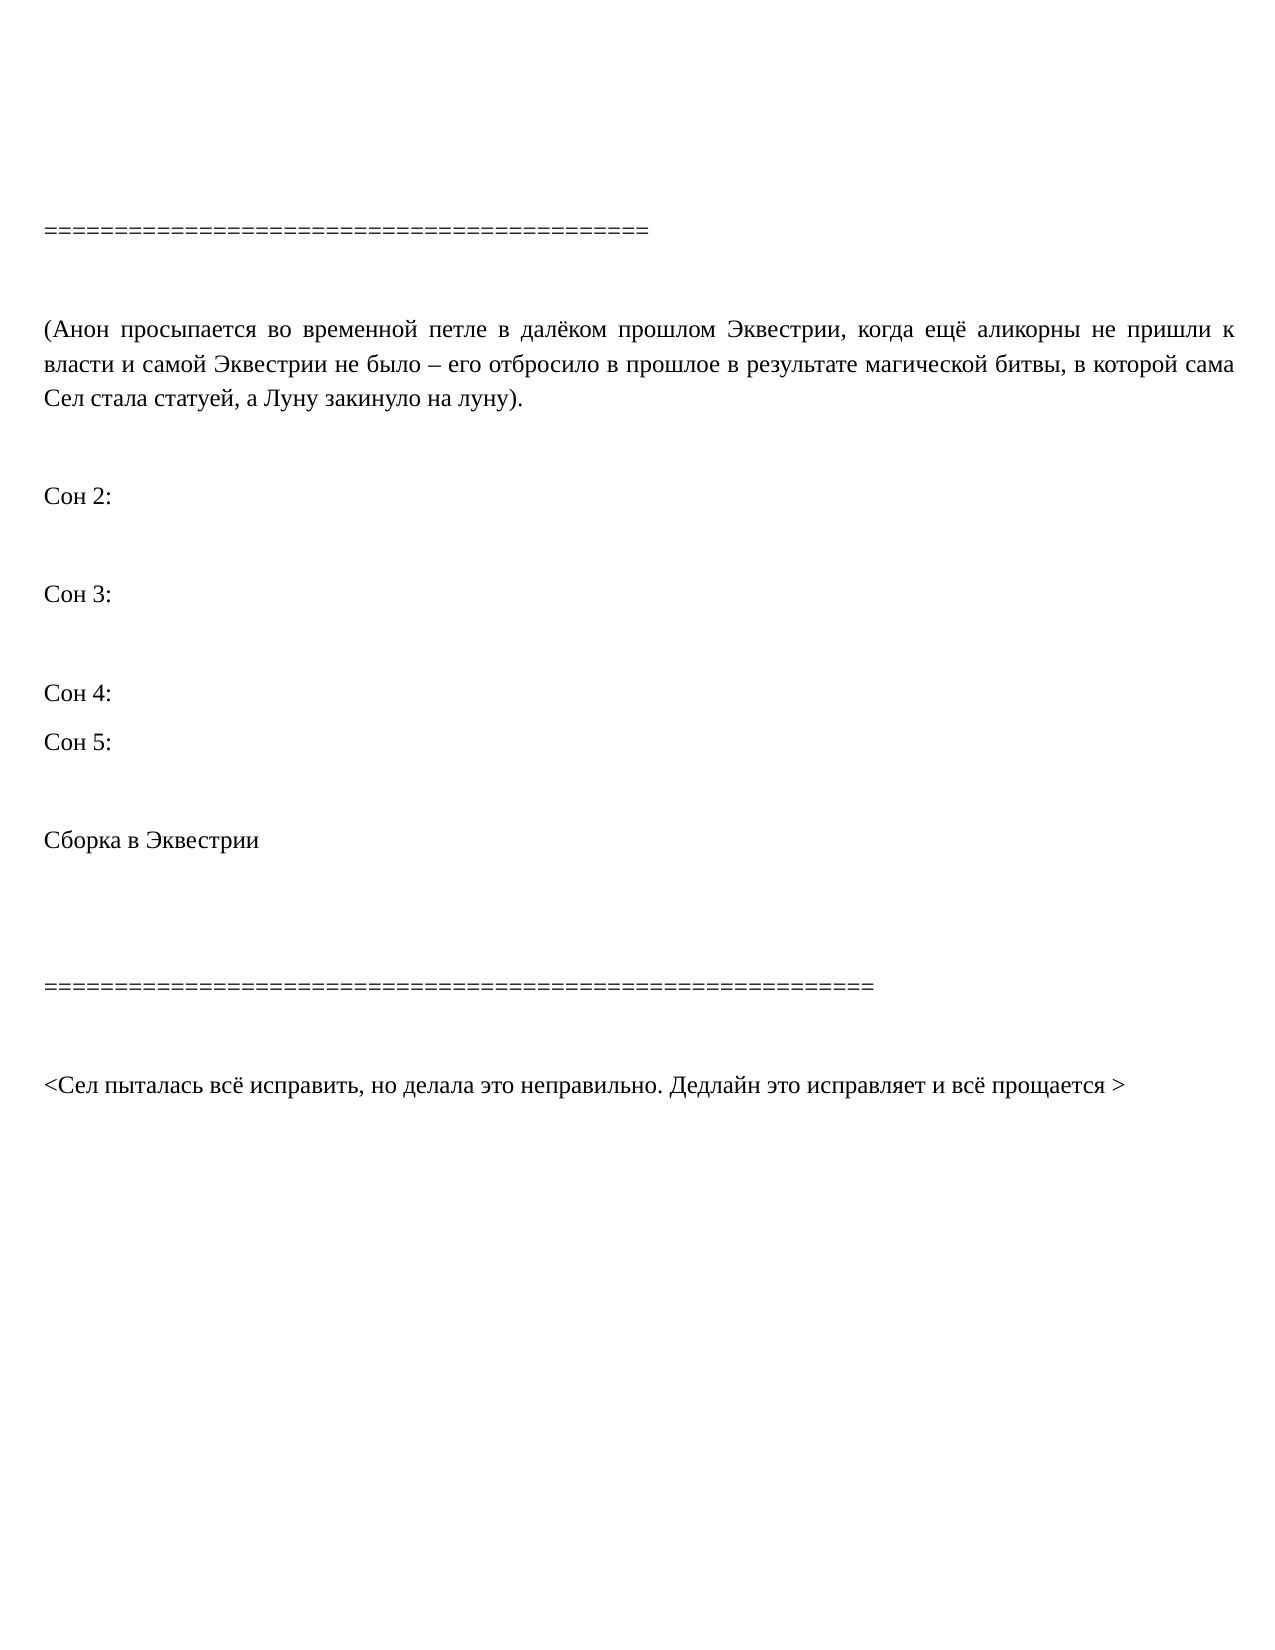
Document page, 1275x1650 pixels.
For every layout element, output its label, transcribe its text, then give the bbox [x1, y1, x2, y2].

text Сон 3: [44, 579, 1236, 608]
text =========================================================== [44, 972, 1236, 1001]
text (Анон просыпается во временной петле в далёком прошлом Эквестрии, когда ещё аликорны не пришли к власти и самой Эквестрии не было – его отбросило в прошлое в результате магической битвы, в которой сама Сел стала статуей, а Луну закинуло на луну). [44, 314, 1236, 412]
text Сон 2: [44, 481, 1236, 510]
text =========================================== [44, 216, 1236, 245]
text Сон 5: [44, 727, 1236, 756]
text Сборка в Эквестрии [44, 825, 1236, 854]
text Сон 4: [44, 678, 1236, 706]
text <Сел пыталась всё исправить, но делала это неправильно. Дедлайн это исправляет и всё прощается > [44, 1070, 1236, 1099]
